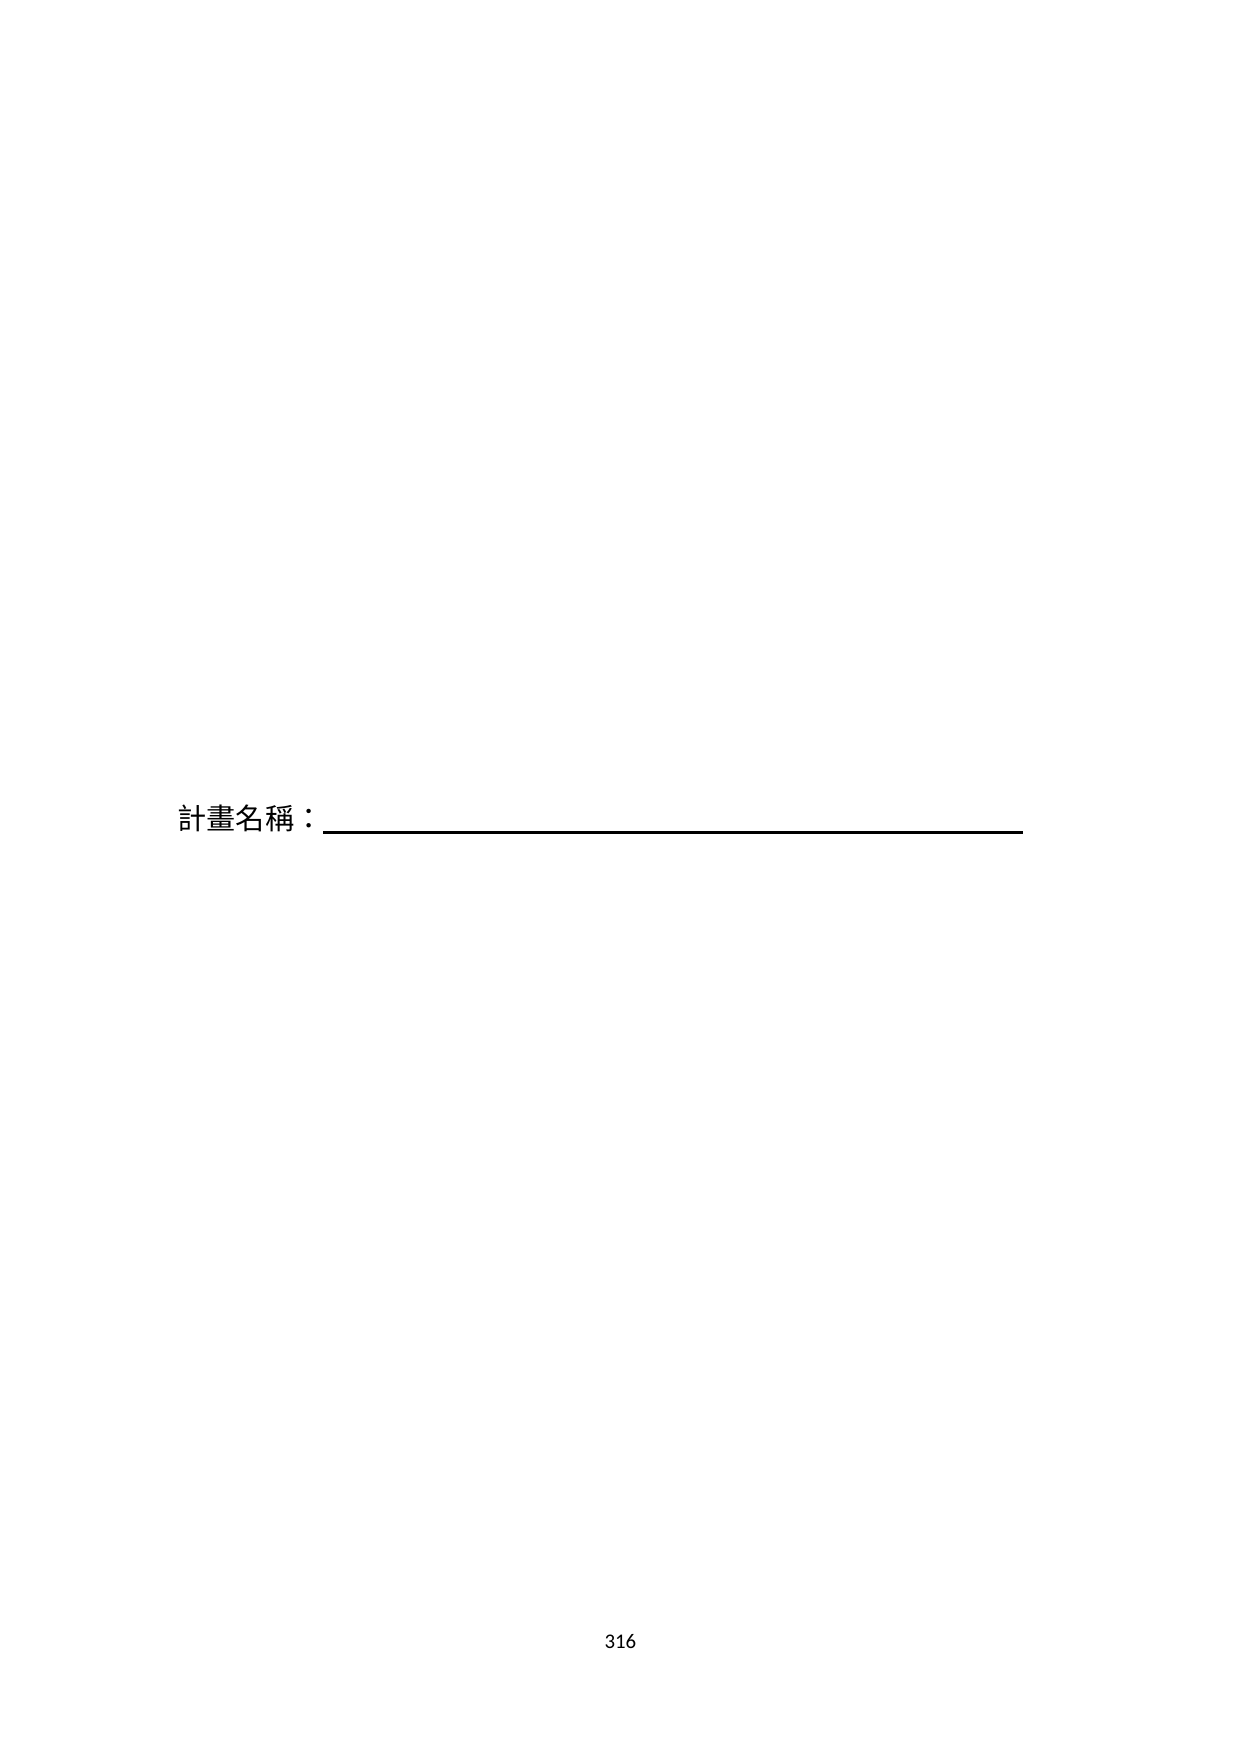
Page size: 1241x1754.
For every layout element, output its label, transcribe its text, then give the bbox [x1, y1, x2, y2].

text 計畫名稱： [177, 789, 1063, 839]
